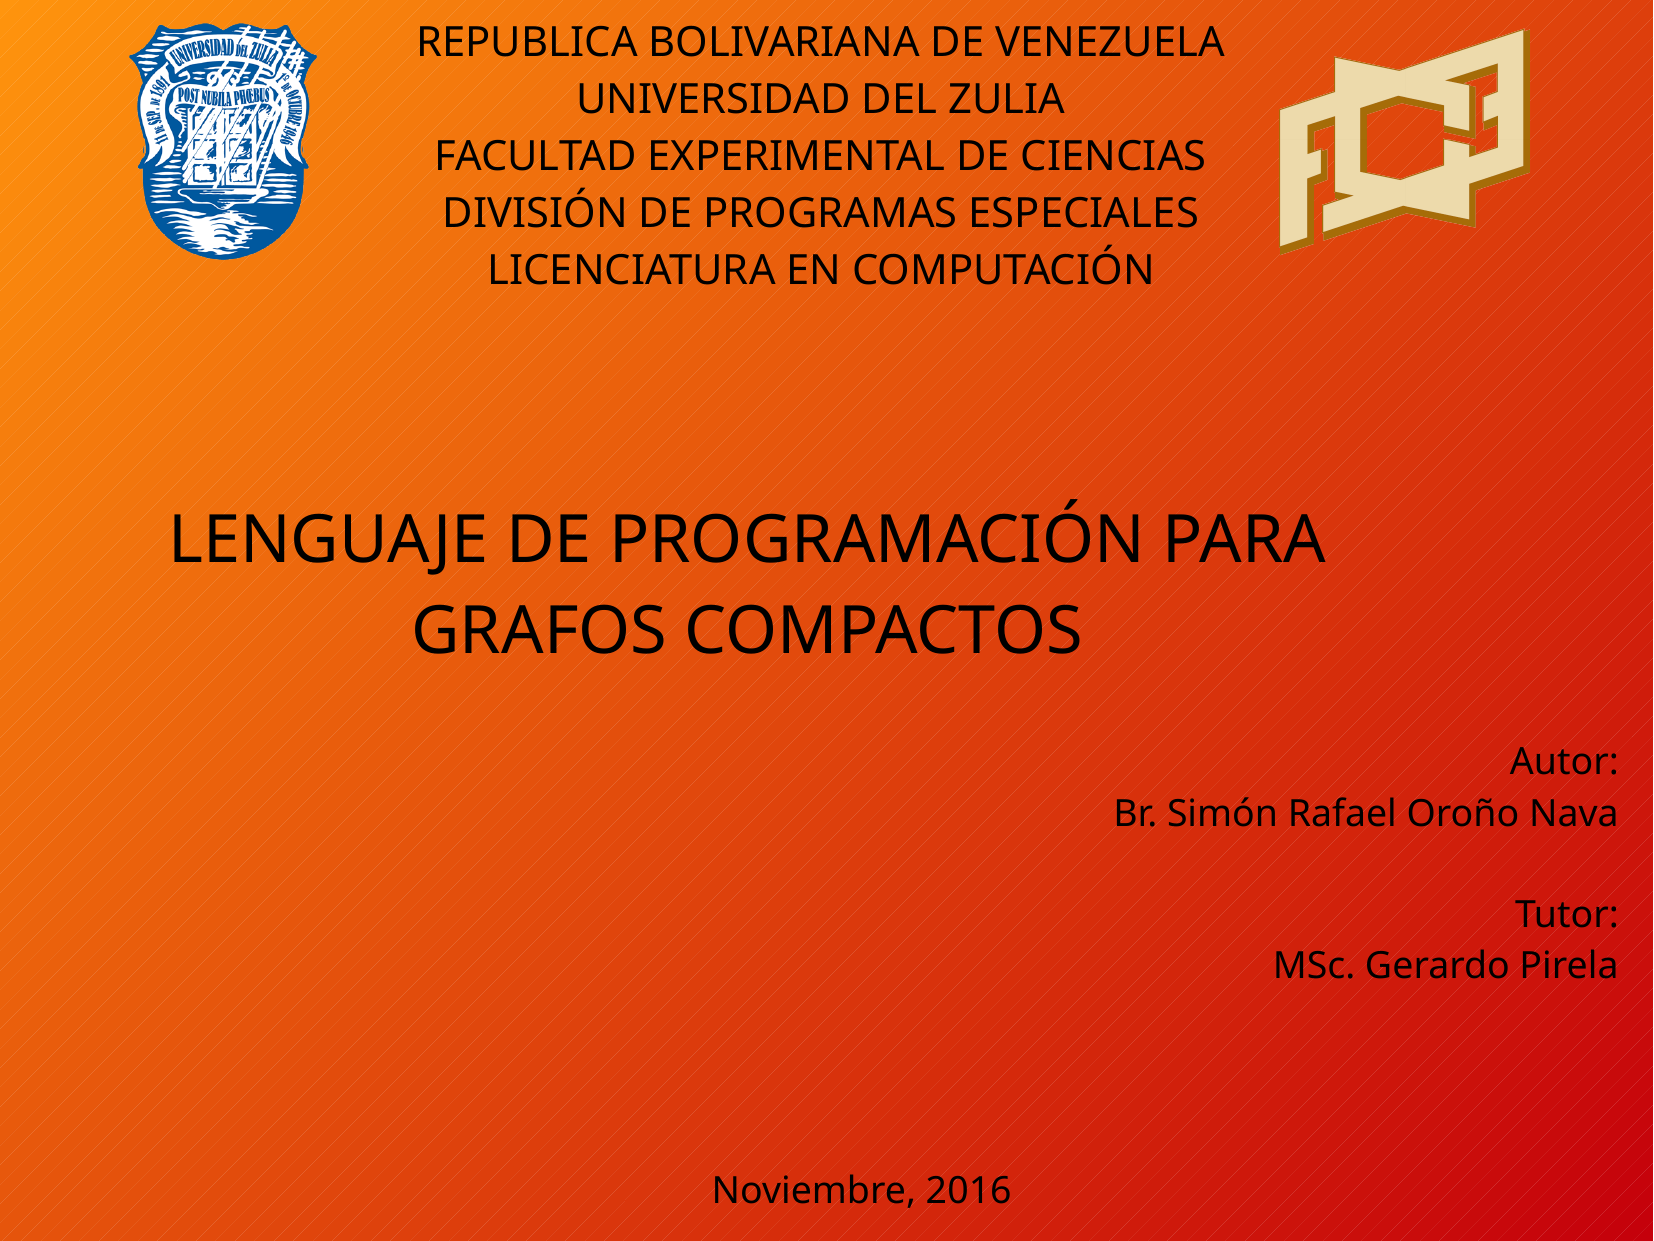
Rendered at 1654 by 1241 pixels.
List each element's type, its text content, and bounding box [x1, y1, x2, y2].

picture [129, 23, 317, 260]
text_box Autor: Br. Simón Rafael Oroño Nava Tutor: MSc. Gerardo Pirela [1098, 727, 1617, 969]
text_box Noviembre, 2016 [696, 1156, 1007, 1217]
text_box LENGUAJE DE PROGRAMACIÓN PARA GRAFOS COMPACTOS [153, 484, 1501, 660]
text_box REPUBLICA BOLIVARIANA DE VENEZUELA UNIVERSIDAD DEL ZULIA FACULTAD EXPERIMENTAL DE CIENCIAS DIVISIÓN DE PROGRAMAS ESPECIALES LICENCIATURA EN COMPUTACIÓN [377, 4, 1264, 272]
picture [1275, 20, 1536, 260]
